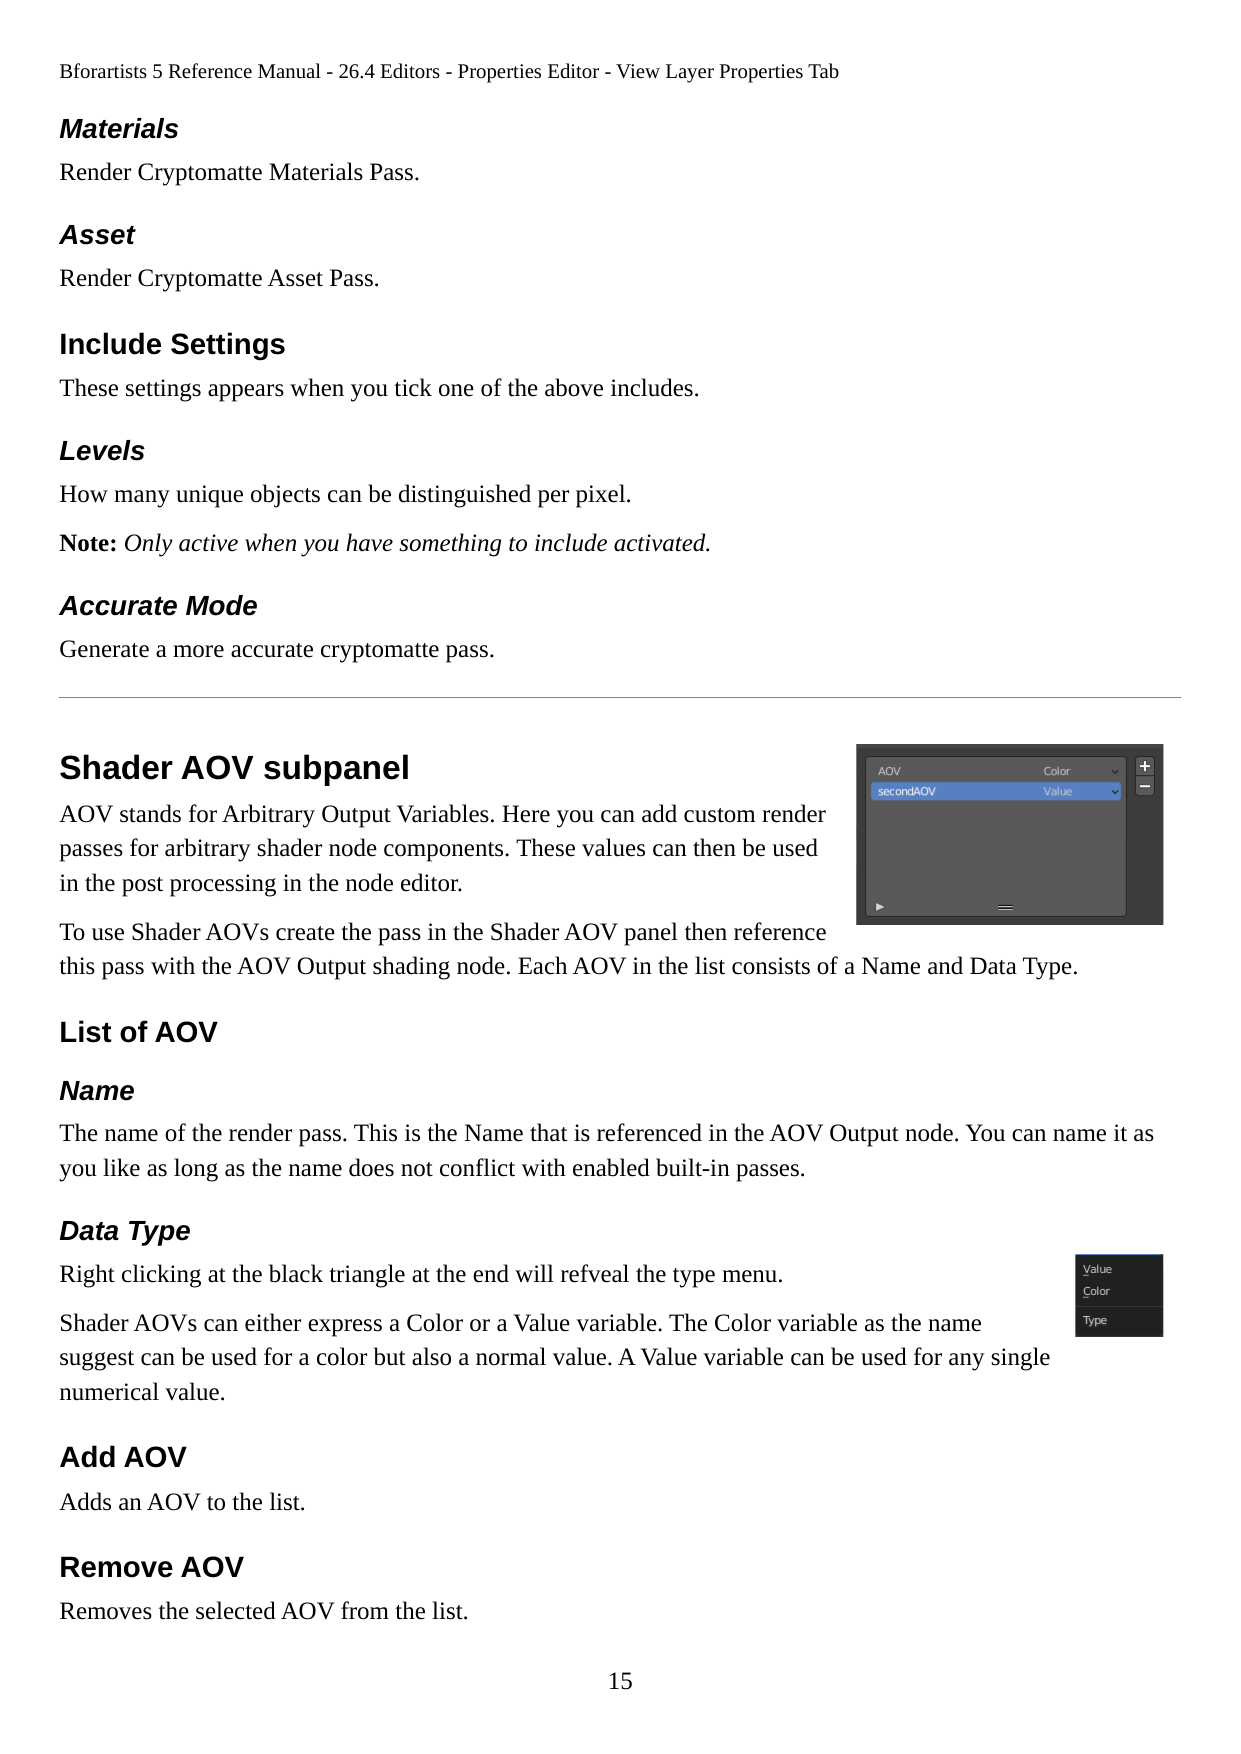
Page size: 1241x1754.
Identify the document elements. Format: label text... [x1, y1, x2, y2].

text To use Shader AOVs create the pass in the Shader AOV panel then reference this pass with the AOV Output shading node. Each AOV in the list consists of a Name and Data Type. [59, 917, 1181, 980]
subtitle List of AOV [59, 1015, 1181, 1049]
text Adds an AOV to the list. [59, 1487, 1181, 1515]
subtitle Remove AOV [59, 1550, 1181, 1584]
text Note: Only active when you have something to include activated. [59, 528, 1181, 557]
text Shader AOVs can either express a Color or a Value variable. The Color variable as the name suggest can be used for a color but also a normal value. A Value variable can be used for any single numerical value. [59, 1308, 1181, 1405]
subtitle Accurate Mode [59, 589, 1181, 621]
subtitle Name [59, 1074, 1181, 1106]
text AOV stands for Arbitrary Output Variables. Here you can add custom render passes for arbitrary shader node components. These values can then be used in the post processing in the node editor. [59, 799, 856, 897]
picture [1075, 1254, 1164, 1337]
subtitle Data Type [59, 1214, 1181, 1246]
text Render Cryptomatte Materials Pass. [59, 157, 1181, 186]
text How many unique objects can be distinguished per pixel. [59, 479, 1181, 507]
text Right clicking at the black triangle at the end will refveal the type menu. [59, 1259, 1075, 1287]
subtitle [1164, 748, 1181, 786]
text Removes the selected AOV from the list. [59, 1596, 1181, 1625]
text Render Cryptomatte Asset Pass. [59, 263, 1181, 292]
text Generate a more accurate cryptomatte pass. [59, 634, 1181, 662]
subtitle Levels [59, 434, 1181, 466]
subtitle Add AOV [59, 1440, 1181, 1474]
subtitle Materials [59, 113, 1181, 144]
subtitle Include Settings [59, 327, 1181, 360]
text These settings appears when you tick one of the above includes. [59, 373, 1181, 402]
subtitle Shader AOV subpanel [59, 748, 856, 786]
subtitle Asset [59, 218, 1181, 250]
picture [856, 744, 1164, 925]
text The name of the render pass. This is the Name that is referenced in the AOV Output node. You can name it as you like as long as the name does not conflict with enabled built-in passes. [59, 1118, 1181, 1181]
